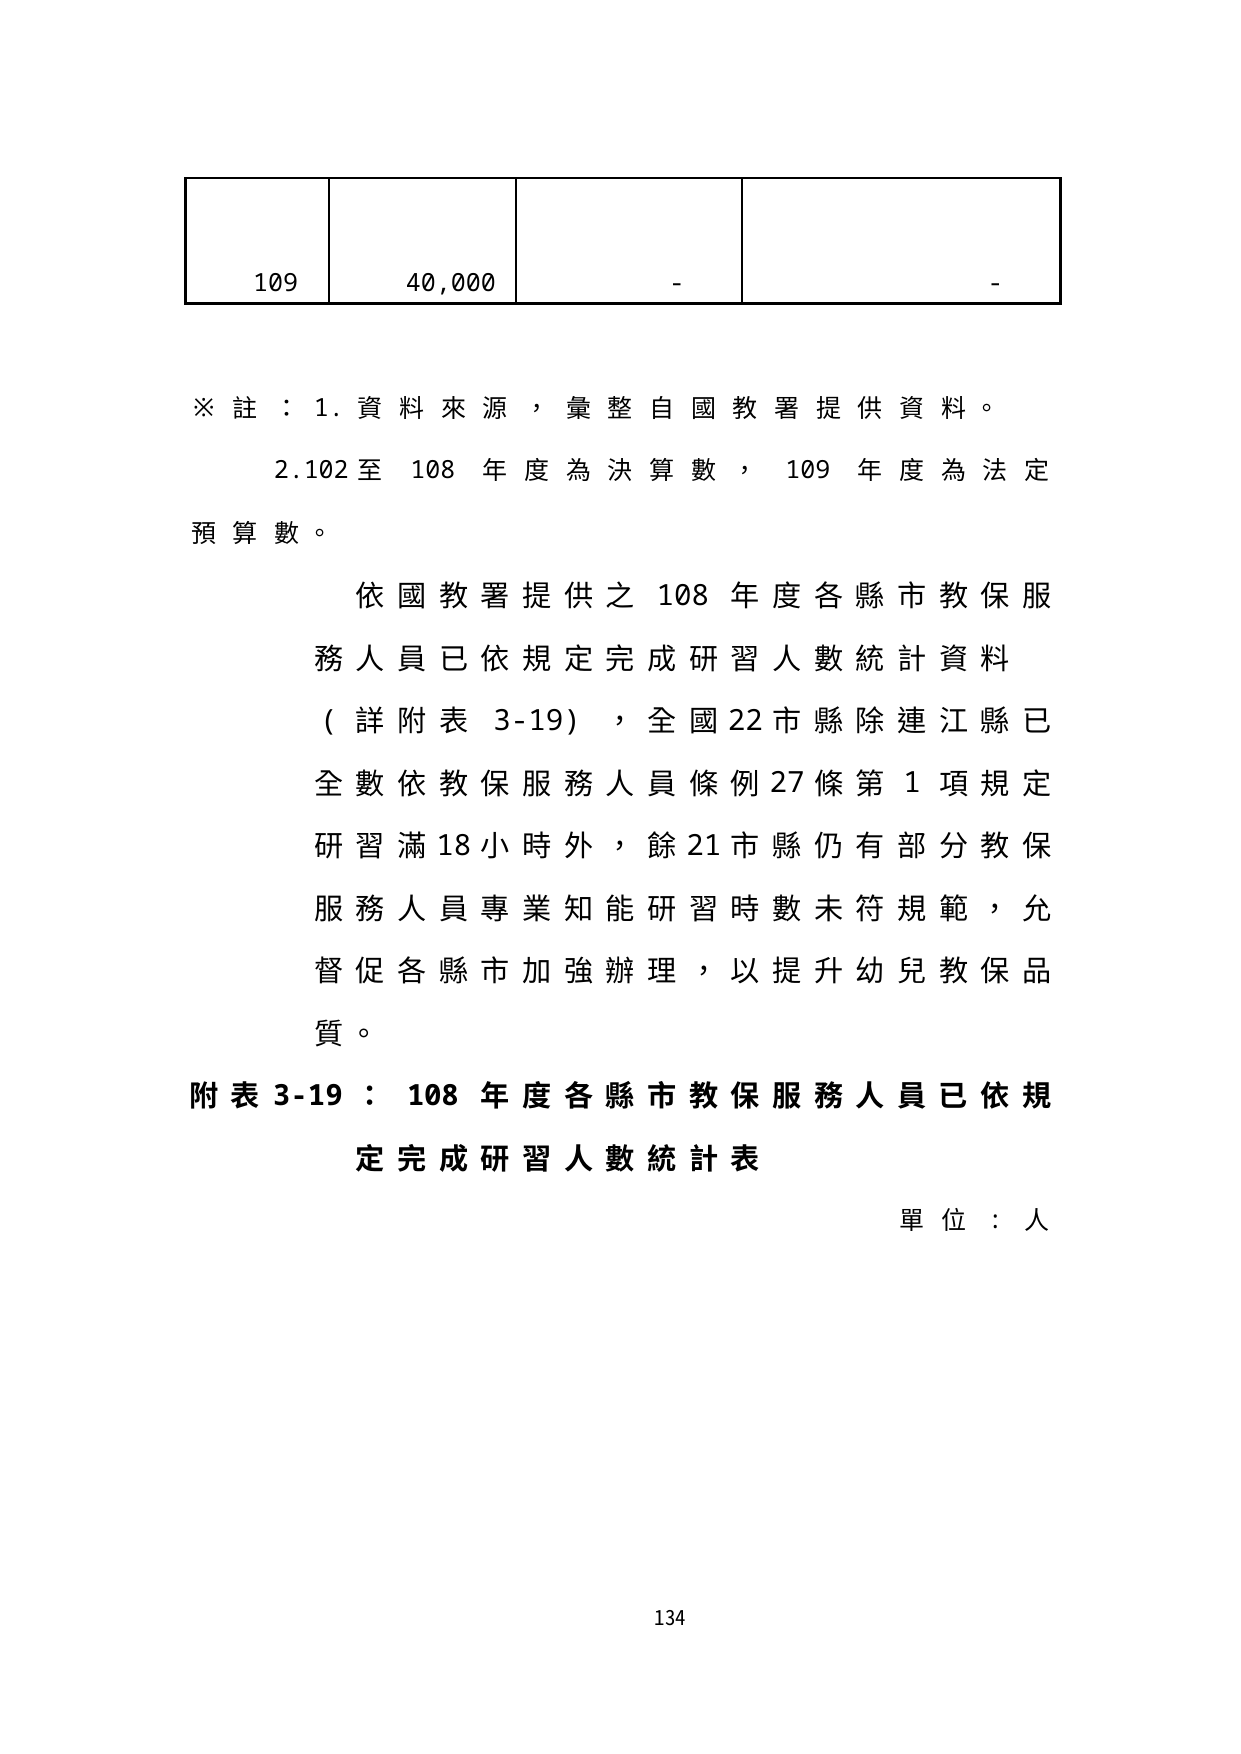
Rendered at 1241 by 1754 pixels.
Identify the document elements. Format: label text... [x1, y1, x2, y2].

table_cell - [743, 179, 1059, 302]
table_cell 40,000 [330, 179, 515, 302]
table_cell 109 [187, 179, 328, 302]
text ※註：1.資料來源，彙整自國教署提供資料。 [183, 365, 1058, 427]
text 附表3-19：108年度各縣市教保服務人員已依規定完成研習人數統計表 [168, 1052, 1058, 1177]
table_cell - [517, 179, 741, 302]
text 單位:人 [183, 1177, 1058, 1240]
text 依國教署提供之108年度各縣市教保服務人員已依規定完成研習人數統計資料(詳附表3-19)，全國22市縣除連江縣已全數依教保服務人員條例27條第1項規定研習滿18小時外，餘21市縣仍有部分教保服務人員專業知能研習時數未符規範，允督促各縣市加強辦理，以提升幼兒教保品質。 [271, 552, 1058, 1052]
text 2.102至108年度為決算數，109年度為法定預算數。 [183, 427, 1058, 552]
